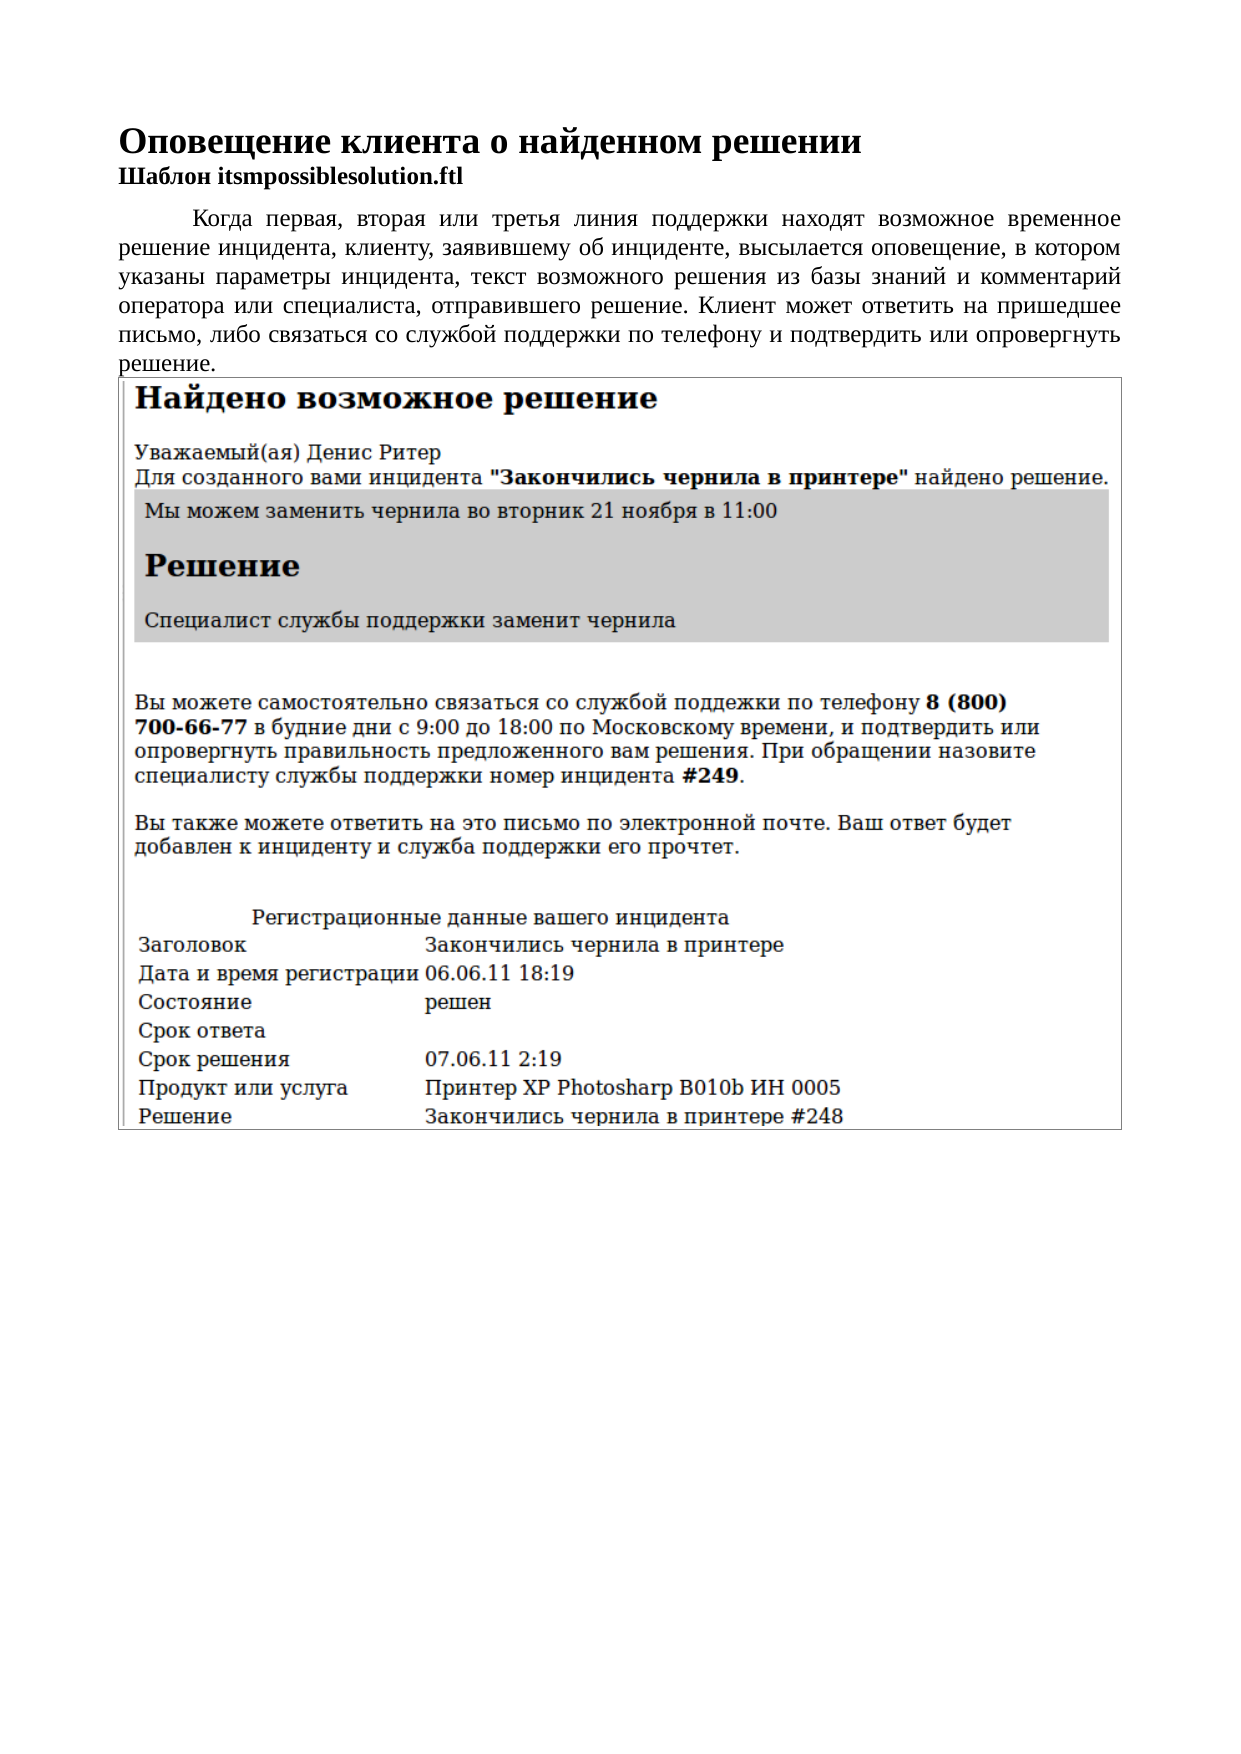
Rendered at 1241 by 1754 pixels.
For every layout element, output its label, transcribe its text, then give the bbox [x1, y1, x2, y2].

text Шаблон itsmpossiblesolution.ftl [118, 161, 1122, 190]
subtitle Оповещение клиента о найденном решении [118, 118, 1122, 161]
picture [122, 381, 1119, 1126]
text Когда первая, вторая или третья линия поддержки находят возможное временное решение инцидента, клиенту, заявившему об инциденте, высылается оповещение, в котором указаны параметры инцидента, текст возможного решения из базы знаний и комментарий оператора или специалиста, отправившего решение. Клиент может ответить на пришедшее письмо, либо связаться со службой поддержки по телефону и подтвердить или опровергнуть решение. [118, 203, 1122, 377]
